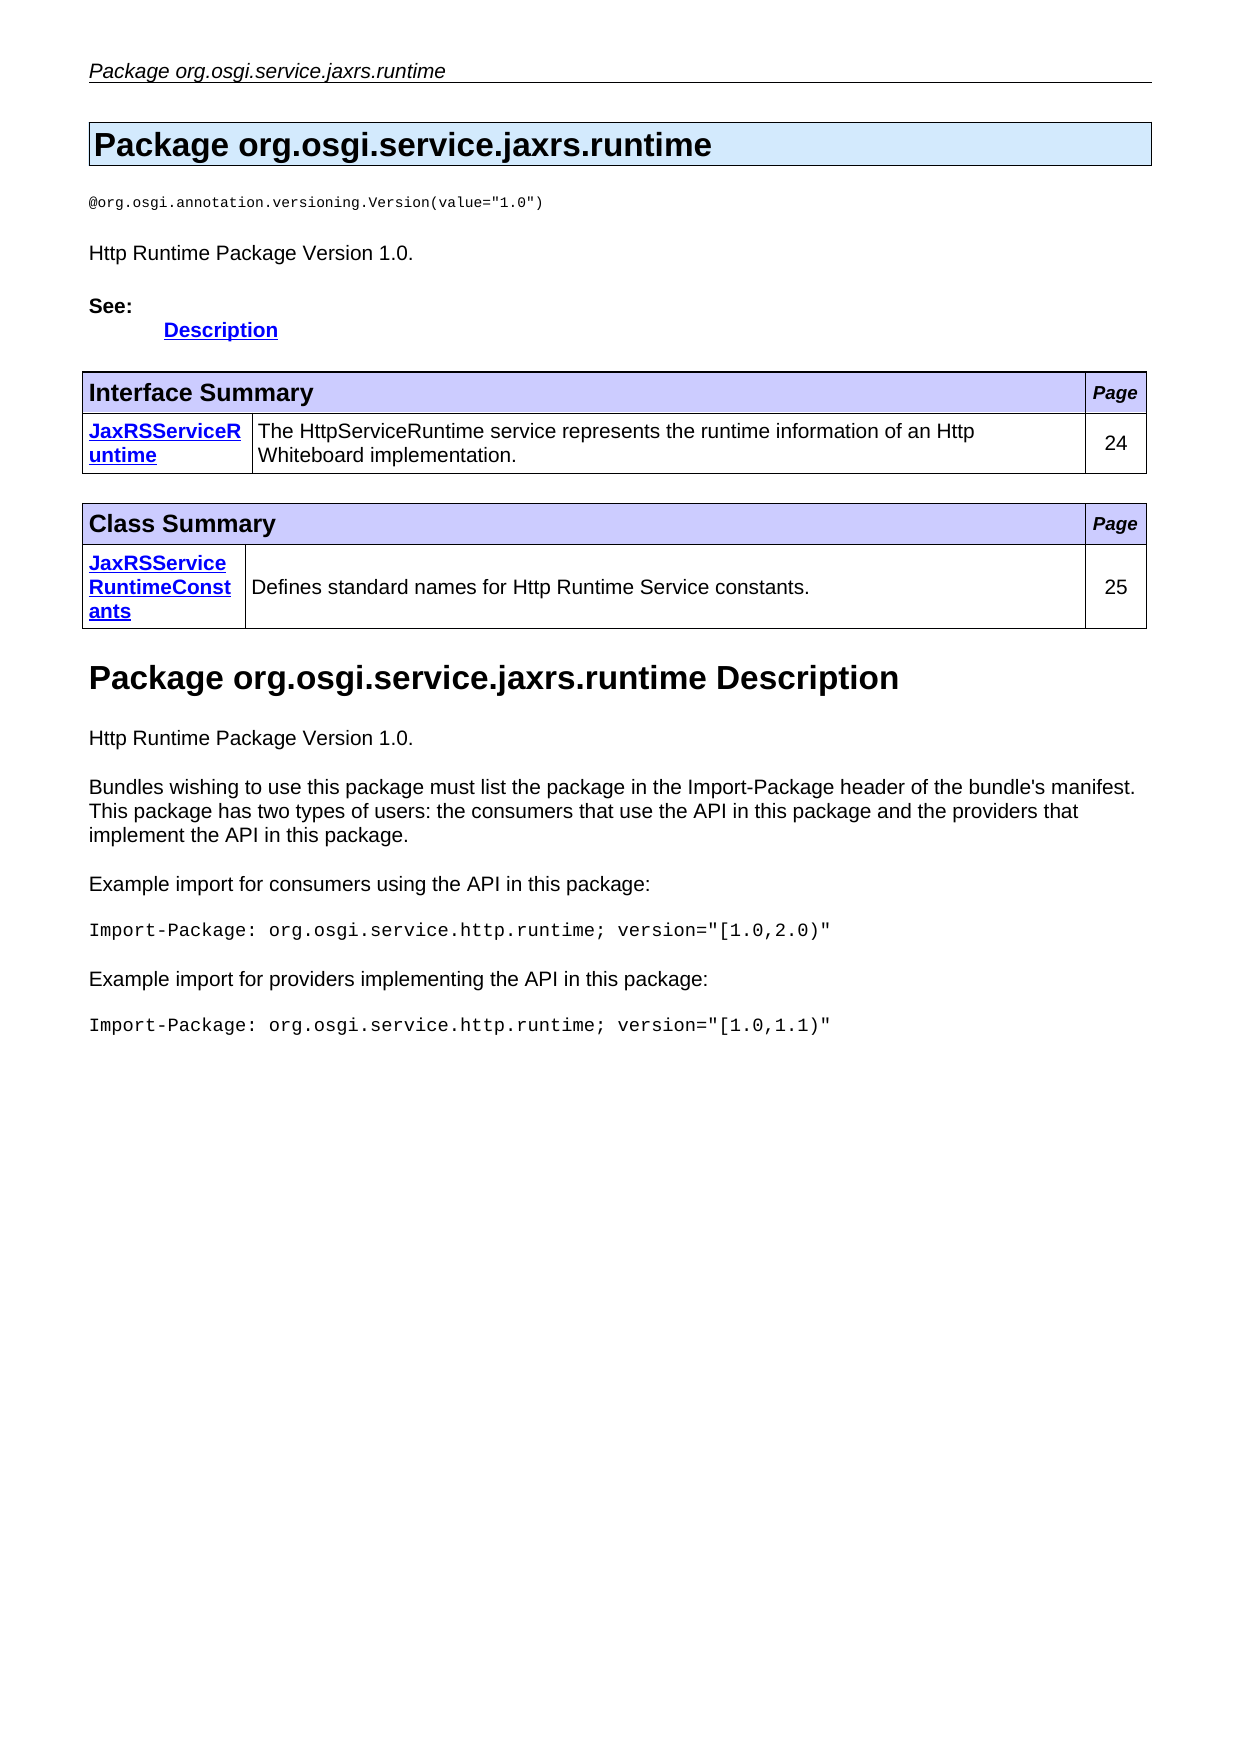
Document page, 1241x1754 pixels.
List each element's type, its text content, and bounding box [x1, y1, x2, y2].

table_cell 24 [1086, 414, 1146, 473]
table_header Interface Summary [83, 373, 1085, 412]
table_header Page [1086, 373, 1146, 412]
text @org.osgi.annotation.versioning.Version(value="1.0") [88, 195, 1152, 212]
text Import-Package: org.osgi.service.http.runtime; version="[1.0,2.0)" [88, 921, 1152, 942]
table_cell JaxRSServiceRuntimeConstants [83, 545, 245, 628]
text Bundles wishing to use this package must list the package in the Import-Package header of the bundle's manifest. This package has two types of users: the consumers that use the API in this package and the providers that implement the API in this package. [88, 775, 1152, 847]
table_cell 25 [1086, 545, 1146, 628]
text Description [163, 318, 1152, 342]
text See: [88, 294, 1152, 318]
text Package org.osgi.service.jaxrs.runtime Description [88, 658, 1152, 697]
table_cell Defines standard names for Http Runtime Service constants. [246, 545, 1085, 628]
text Example import for providers implementing the API in this package: [88, 967, 1152, 991]
text Http Runtime Package Version 1.0. [88, 241, 1152, 265]
text Http Runtime Package Version 1.0. [88, 726, 1152, 750]
text Import-Package: org.osgi.service.http.runtime; version="[1.0,1.1)" [88, 1016, 1152, 1037]
table_header Class Summary [83, 504, 1085, 544]
text Example import for consumers using the API in this package: [88, 872, 1152, 896]
table_cell The HttpServiceRuntime service represents the runtime information of an Http Whiteboard implementation. [253, 414, 1085, 473]
table_header Page [1086, 504, 1146, 544]
table_cell JaxRSServiceRuntime [83, 414, 252, 473]
subtitle Package org.osgi.service.jaxrs.runtime [90, 123, 1151, 165]
